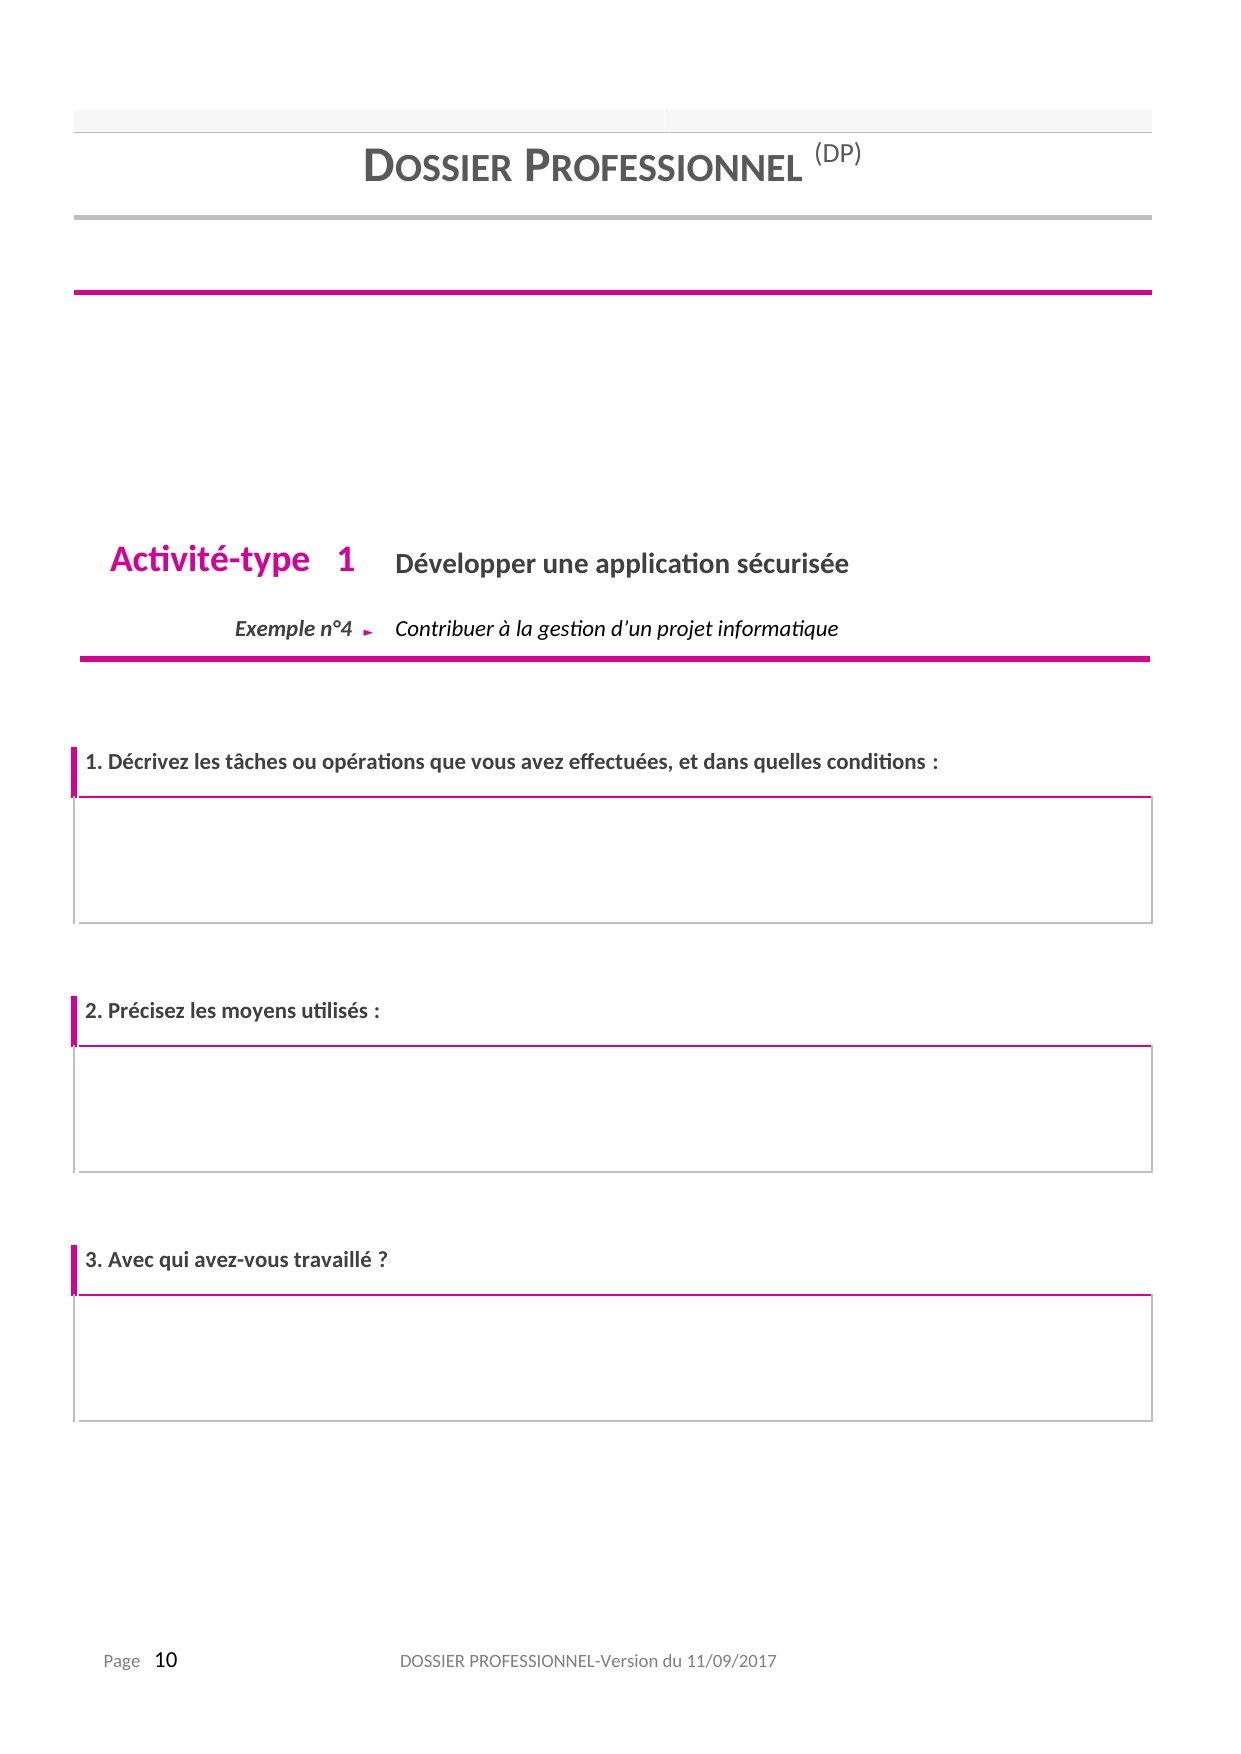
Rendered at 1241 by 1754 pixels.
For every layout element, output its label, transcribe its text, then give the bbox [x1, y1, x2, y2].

table_cell Exemple n°4 ► [74, 602, 384, 656]
table_cell [74, 922, 1152, 960]
table_cell [75, 886, 1151, 922]
table_cell [74, 960, 1152, 996]
table_cell [74, 1209, 1152, 1245]
table_cell 2. Précisez les moyens utilisés : [77, 996, 1152, 1045]
table_cell [74, 711, 1152, 747]
table_cell [75, 1384, 1151, 1420]
table_cell 3. Avec qui avez-vous travaillé ? [77, 1245, 1152, 1294]
table_cell [75, 1045, 1151, 1083]
table_cell [75, 1332, 1151, 1384]
table_cell [74, 1420, 1152, 1458]
table_header Activité-type [74, 535, 325, 602]
table_cell [75, 796, 1151, 834]
table_cell [74, 656, 1152, 711]
table_cell [75, 1083, 1151, 1135]
table_cell Contribuer à la gestion d’un projet informatique [384, 602, 1152, 656]
table_cell [75, 834, 1151, 886]
table_header 1 [325, 535, 384, 602]
table_cell 1. Décrivez les tâches ou opérations que vous avez effectuées, et dans quelles conditions : [77, 747, 1152, 796]
table_cell [75, 1294, 1151, 1332]
table_header Développer une application sécurisée [384, 535, 1152, 602]
table_cell [75, 1135, 1151, 1171]
table_cell [74, 1171, 1152, 1209]
